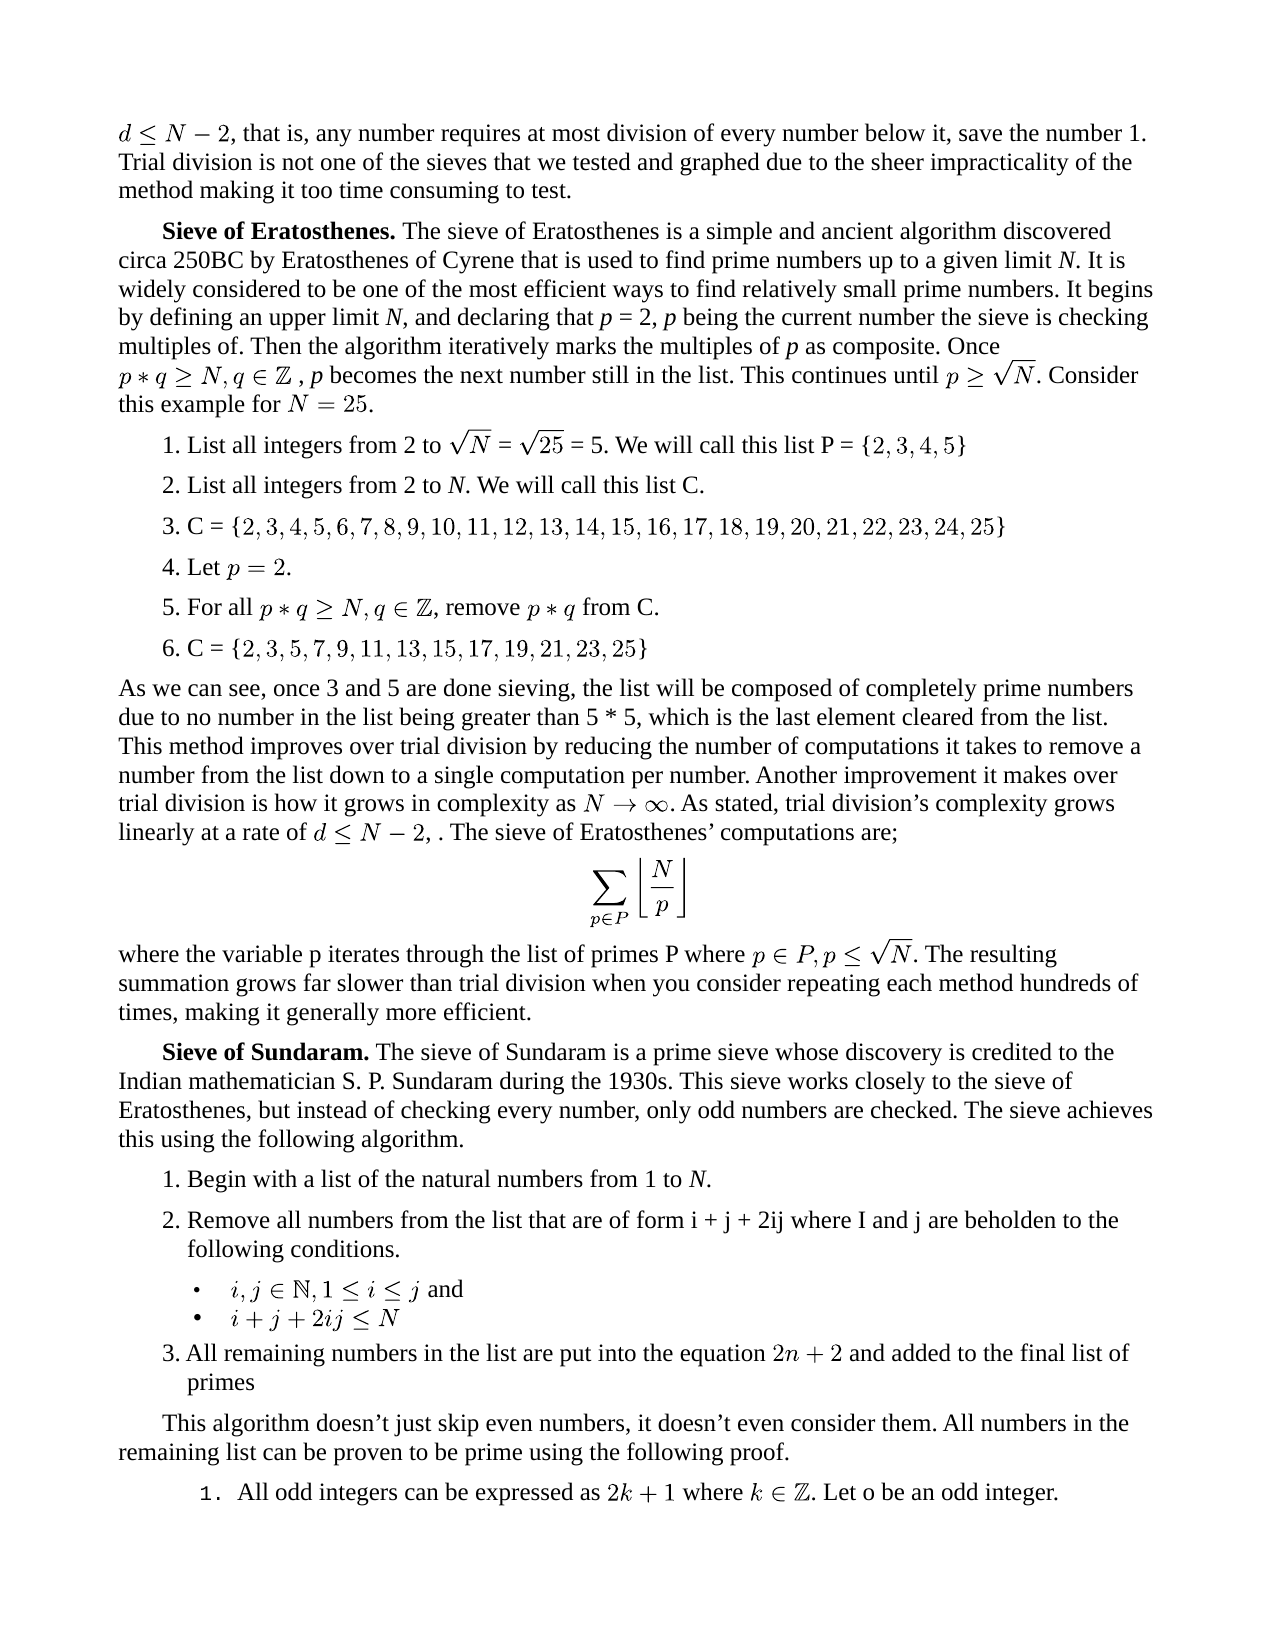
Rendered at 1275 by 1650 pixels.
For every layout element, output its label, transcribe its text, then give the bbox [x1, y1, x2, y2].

list and [193, 1274, 1157, 1303]
list All odd integers can be expressed as where . Let o be an odd integer. [199, 1477, 1157, 1507]
text This algorithm doesn’t just skip even numbers, it doesn’t even consider them. All numbers in the remaining list can be proven to be prime using the following proof. [118, 1408, 1157, 1465]
text Sieve of Eratosthenes. The sieve of Eratosthenes is a simple and ancient algorithm discovered circa 250BC by Eratosthenes of Cyrene that is used to find prime numbers up to a given limit N. It is widely considered to be one of the most efficient ways to find relatively small prime numbers. It begins by defining an upper limit N, and declaring that p = 2, p being the current number the sieve is checking multiples of. Then the algorithm iteratively marks the multiples of p as composite. Once , p becomes the next number still in the list. This continues until . Consider this example for . [118, 216, 1157, 418]
text where the variable p iterates through the list of primes P where . The resulting summation grows far slower than trial division when you consider repeating each method hundreds of times, making it generally more efficient. [118, 939, 1157, 1026]
text 1. Begin with a list of the natural numbers from 1 to N. [118, 1164, 1157, 1193]
text Sieve of Sundaram. The sieve of Sundaram is a prime sieve whose discovery is credited to the Indian mathematician S. P. Sundaram during the 1930s. This sieve works closely to the sieve of Eratosthenes, but instead of checking every number, only odd numbers are checked. The sieve achieves this using the following algorithm. [118, 1037, 1157, 1152]
text 5. For all , remove from C. [118, 592, 1157, 621]
text 3. All remaining numbers in the list are put into the equation and added to the final list of primes [118, 1338, 1157, 1396]
text 2. List all integers from 2 to N. We will call this list C. [118, 470, 1157, 499]
text 4. Let . [118, 552, 1157, 580]
text 3. C = {} [118, 511, 1157, 540]
text As we can see, once 3 and 5 are done sieving, the list will be composed of completely prime numbers due to no number in the list being greater than 5 * 5, which is the last element cleared from the list. This method improves over trial division by reducing the number of computations it takes to remove a number from the list down to a single computation per number. Another improvement it makes over trial division is how it grows in complexity as . As stated, trial division’s complexity grows linearly at a rate of , . The sieve of Eratosthenes’ computations are; [118, 673, 1157, 846]
text 6. C = {} [118, 633, 1157, 662]
text , that is, any number requires at most division of every number below it, save the number 1. Trial division is not one of the sieves that we tested and graphed due to the sheer impracticality of the method making it too time consuming to test. [118, 118, 1157, 204]
text 1. List all integers from 2 to = = 5. We will call this list P = {} [118, 429, 1157, 458]
text 2. Remove all numbers from the list that are of form i + j + 2ij where I and j are beholden to the following conditions. [118, 1205, 1157, 1262]
